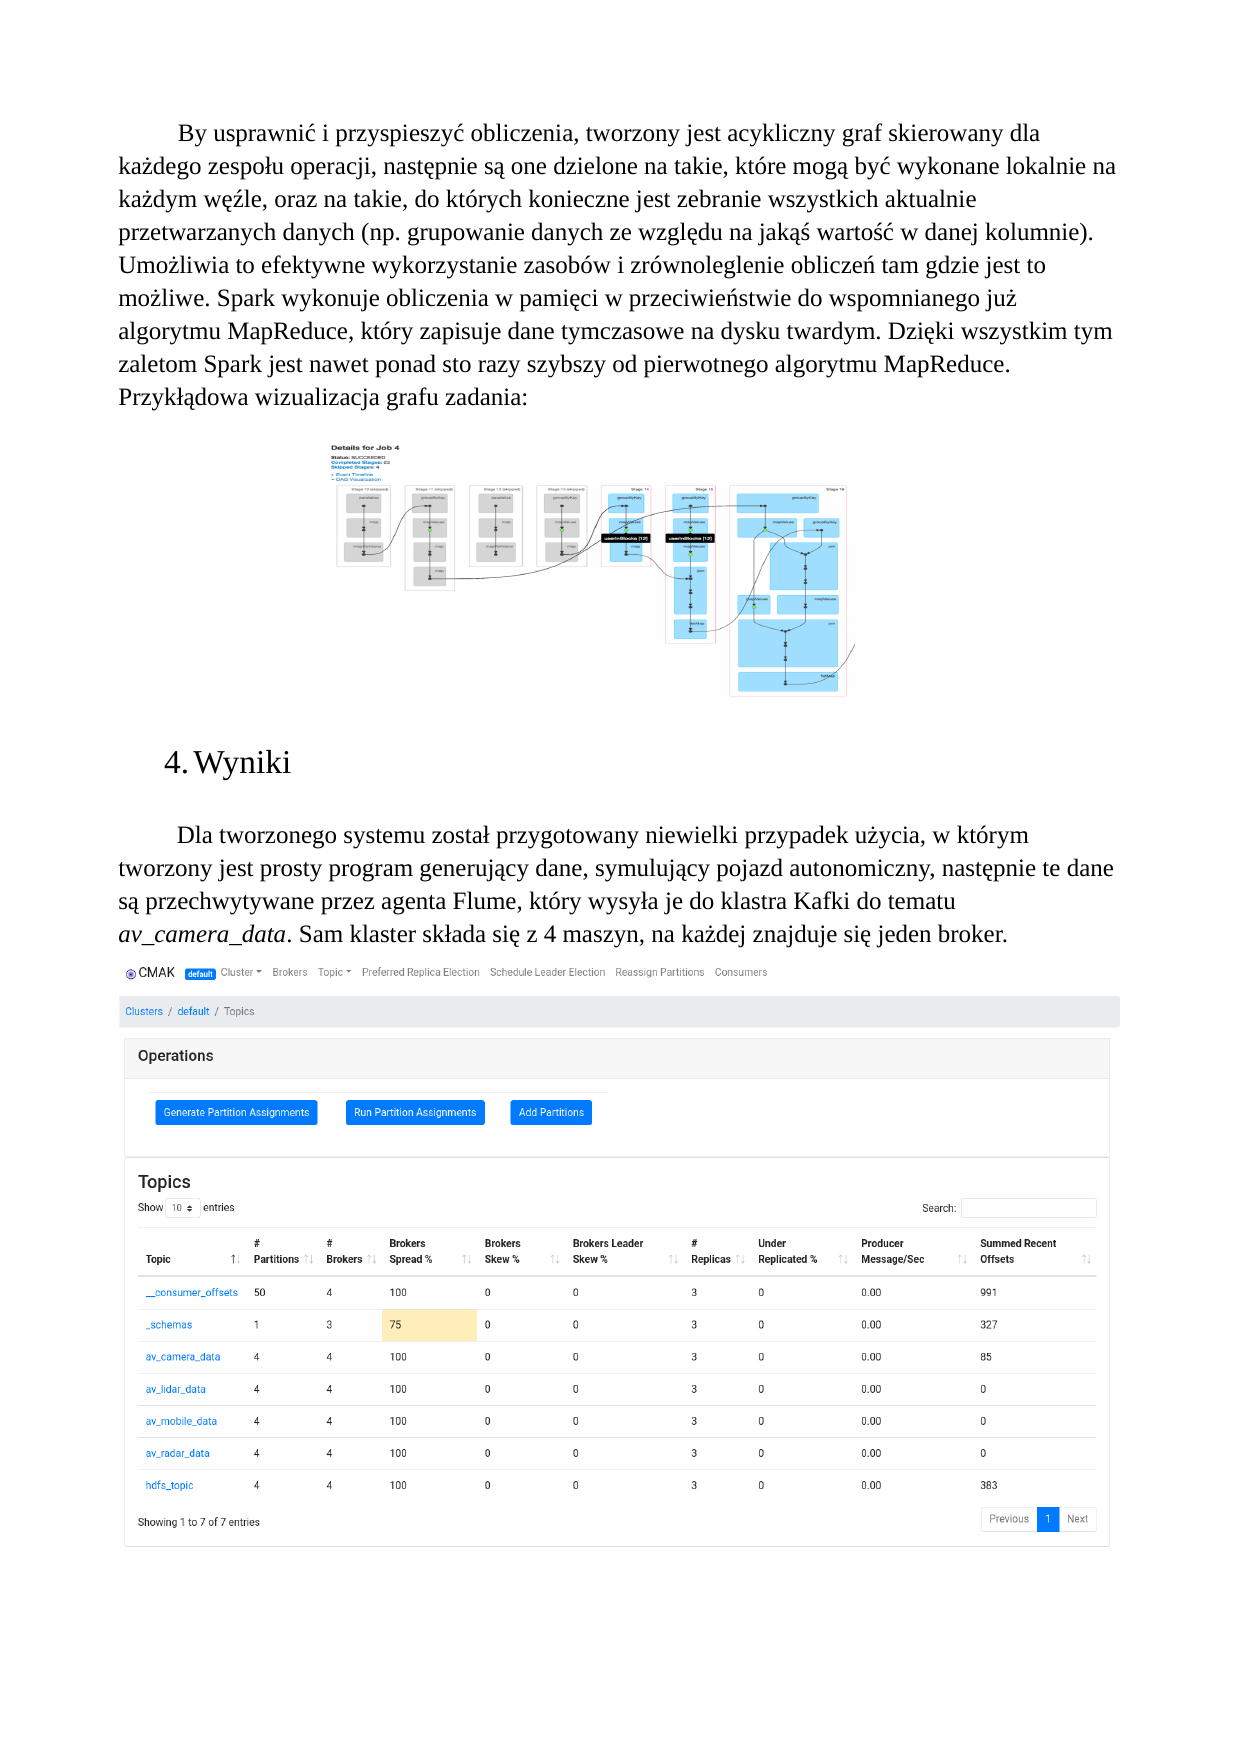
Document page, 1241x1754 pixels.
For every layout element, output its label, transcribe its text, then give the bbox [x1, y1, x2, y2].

picture [119, 957, 1124, 1572]
picture [322, 437, 868, 706]
list Wyniki [156, 743, 1122, 781]
text Dla tworzonego systemu został przygotowany niewielki przypadek użycia, w którym tworzony jest prosty program generujący dane, symulujący pojazd autonomiczny, następnie te dane są przechwytywane przez agenta Flume, który wysyła je do klastra Kafki do tematu av_camera_data. Sam klaster składa się z 4 maszyn, na każdej znajduje się jeden broker. [118, 820, 1122, 948]
text By usprawnić i przyspieszyć obliczenia, tworzony jest acykliczny graf skierowany dla każdego zespołu operacji, następnie są one dzielone na takie, które mogą być wykonane lokalnie na każdym węźle, oraz na takie, do których konieczne jest zebranie wszystkich aktualnie przetwarzanych danych (np. grupowanie danych ze względu na jakąś wartość w danej kolumnie). Umożliwia to efektywne wykorzystanie zasobów i zrównoleglenie obliczeń tam gdzie jest to możliwe. Spark wykonuje obliczenia w pamięci w przeciwieństwie do wspomnianego już algorytmu MapReduce, który zapisuje dane tymczasowe na dysku twardym. Dzięki wszystkim tym zaletom Spark jest nawet ponad sto razy szybszy od pierwotnego algorytmu MapReduce. Przykłądowa wizualizacja grafu zadania: [118, 118, 1122, 411]
